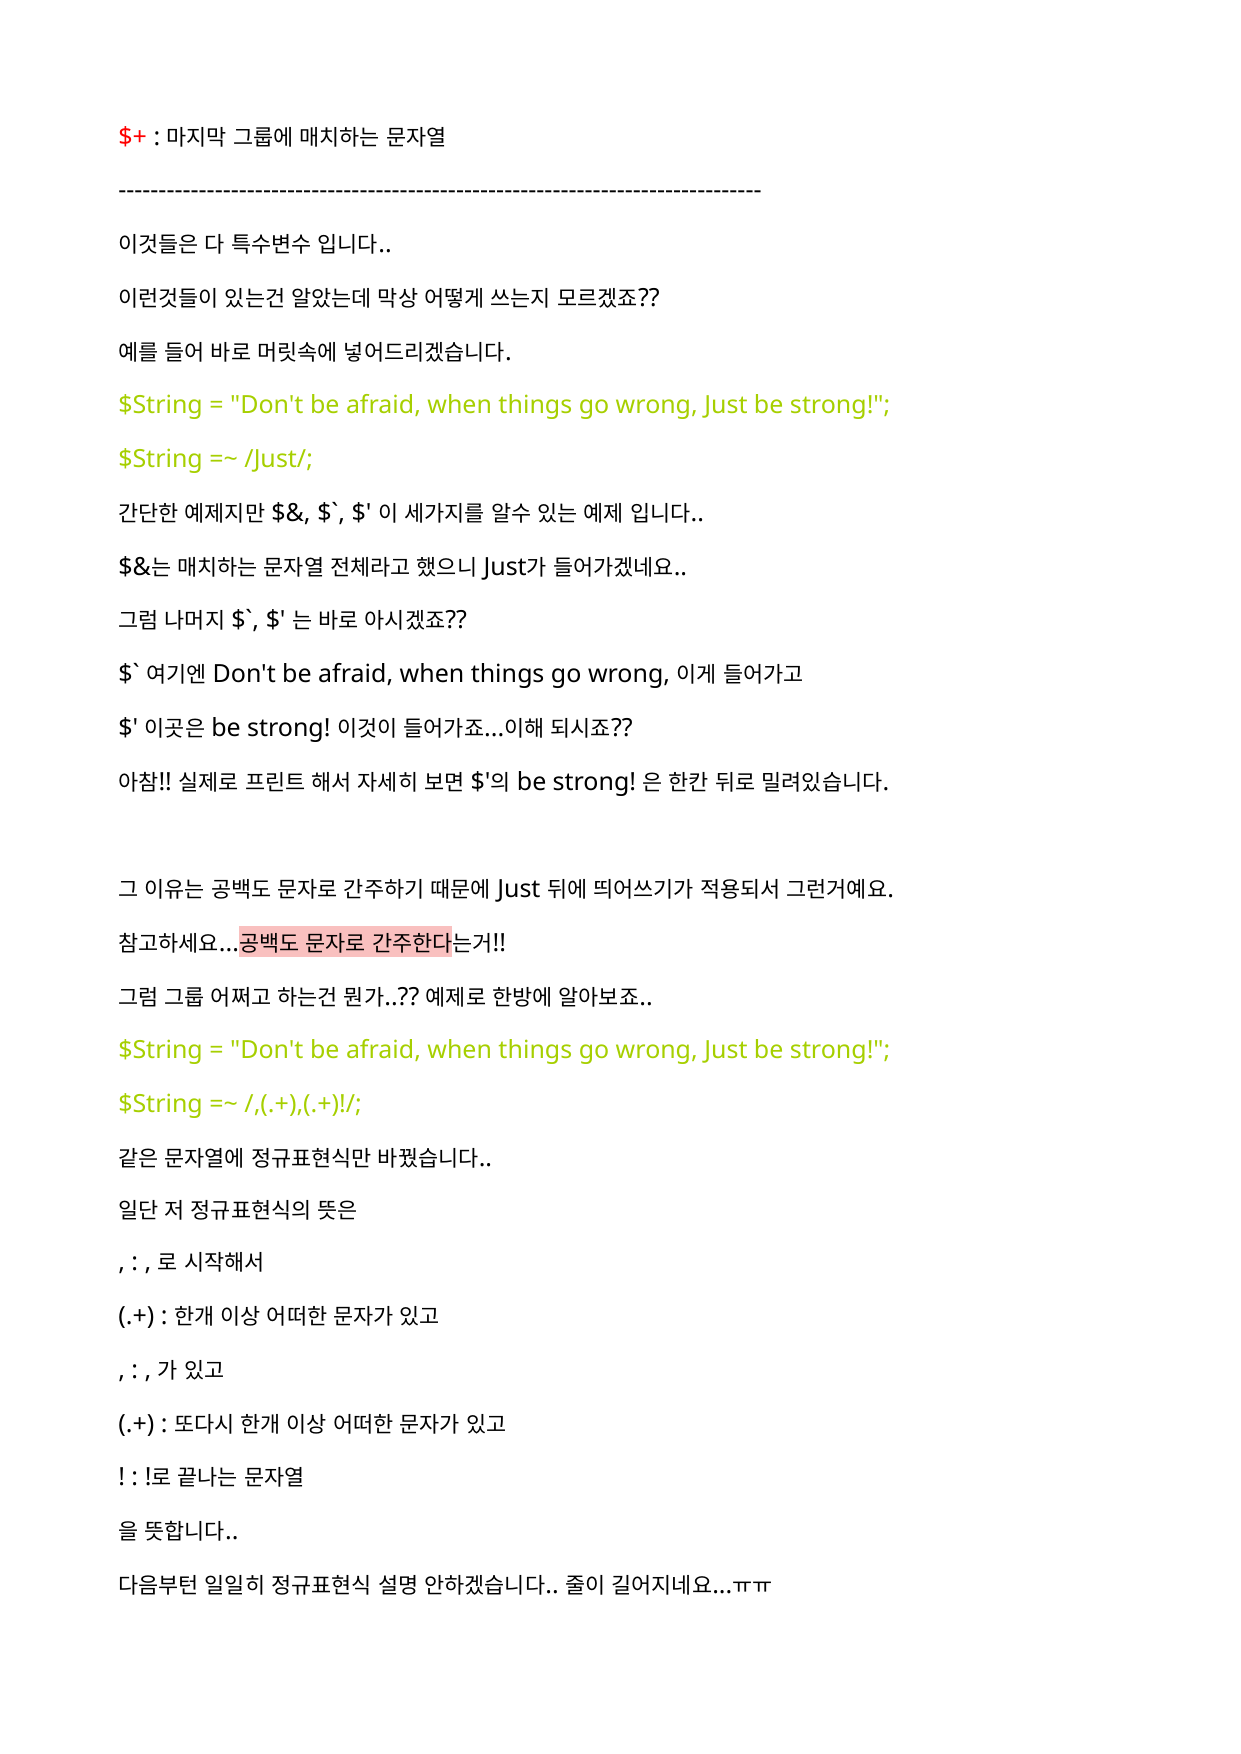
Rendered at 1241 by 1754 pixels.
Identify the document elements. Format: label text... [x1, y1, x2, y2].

text 그럼 나머지 $`, $' 는 바로 아시겠죠?? [118, 602, 1122, 636]
text 일단 저 정규표현식의 뜻은 [118, 1193, 1122, 1225]
text 예를 들어 바로 머릿속에 넣어드리겠습니다. [118, 333, 1122, 367]
text 그 이유는 공백도 문자로 간주하기 때문에 Just 뒤에 띄어쓰기가 적용되서 그런거예요. [118, 871, 1122, 905]
text $String = "Don't be afraid, when things go wrong, Just be strong!"; [118, 1032, 1122, 1066]
text , : , 로 시작해서 [118, 1244, 1122, 1278]
text $` 여기엔 Don't be afraid, when things go wrong, 이게 들어가고 [118, 656, 1122, 690]
text 그럼 그룹 어쩌고 하는건 뭔가..?? 예제로 한방에 알아보죠.. [118, 978, 1122, 1012]
text $&는 매치하는 문자열 전체라고 했으니 Just가 들어가겠네요.. [118, 548, 1122, 582]
text 다음부턴 일일히 정규표현식 설명 안하겠습니다.. 줄이 길어지네요...ㅠㅠ [118, 1567, 1122, 1601]
text 같은 문자열에 정규표현식만 바꿨습니다.. [118, 1139, 1122, 1173]
text 이것들은 다 특수변수 입니다.. [118, 226, 1122, 260]
text (.+) : 한개 이상 어떠한 문자가 있고 [118, 1298, 1122, 1332]
text $String =~ /Just/; [118, 441, 1122, 475]
text , : , 가 있고 [118, 1352, 1122, 1386]
text 을 뜻합니다.. [118, 1513, 1122, 1547]
text 아참!! 실제로 프린트 해서 자세히 보면 $'의 be strong! 은 한칸 뒤로 밀려있습니다. [118, 763, 1122, 797]
text (.+) : 또다시 한개 이상 어떠한 문자가 있고 [118, 1405, 1122, 1439]
text 참고하세요...공백도 문자로 간주한다는거!! [118, 924, 1122, 958]
text $String = "Don't be afraid, when things go wrong, Just be strong!"; [118, 387, 1122, 421]
text $String =~ /,(.+),(.+)!/; [118, 1086, 1122, 1120]
text -------------------------------------------------------------------------------- [118, 172, 1122, 206]
text 간단한 예제지만 $&, $`, $' 이 세가지를 알수 있는 예제 입니다.. [118, 494, 1122, 528]
text $+ : 마지막 그룹에 매치하는 문자열 [118, 118, 1122, 152]
text $' 이곳은 be strong! 이것이 들어가죠...이해 되시죠?? [118, 709, 1122, 743]
text 이런것들이 있는건 알았는데 막상 어떻게 쓰는지 모르겠죠?? [118, 279, 1122, 313]
text ! : !로 끝나는 문자열 [118, 1459, 1122, 1493]
